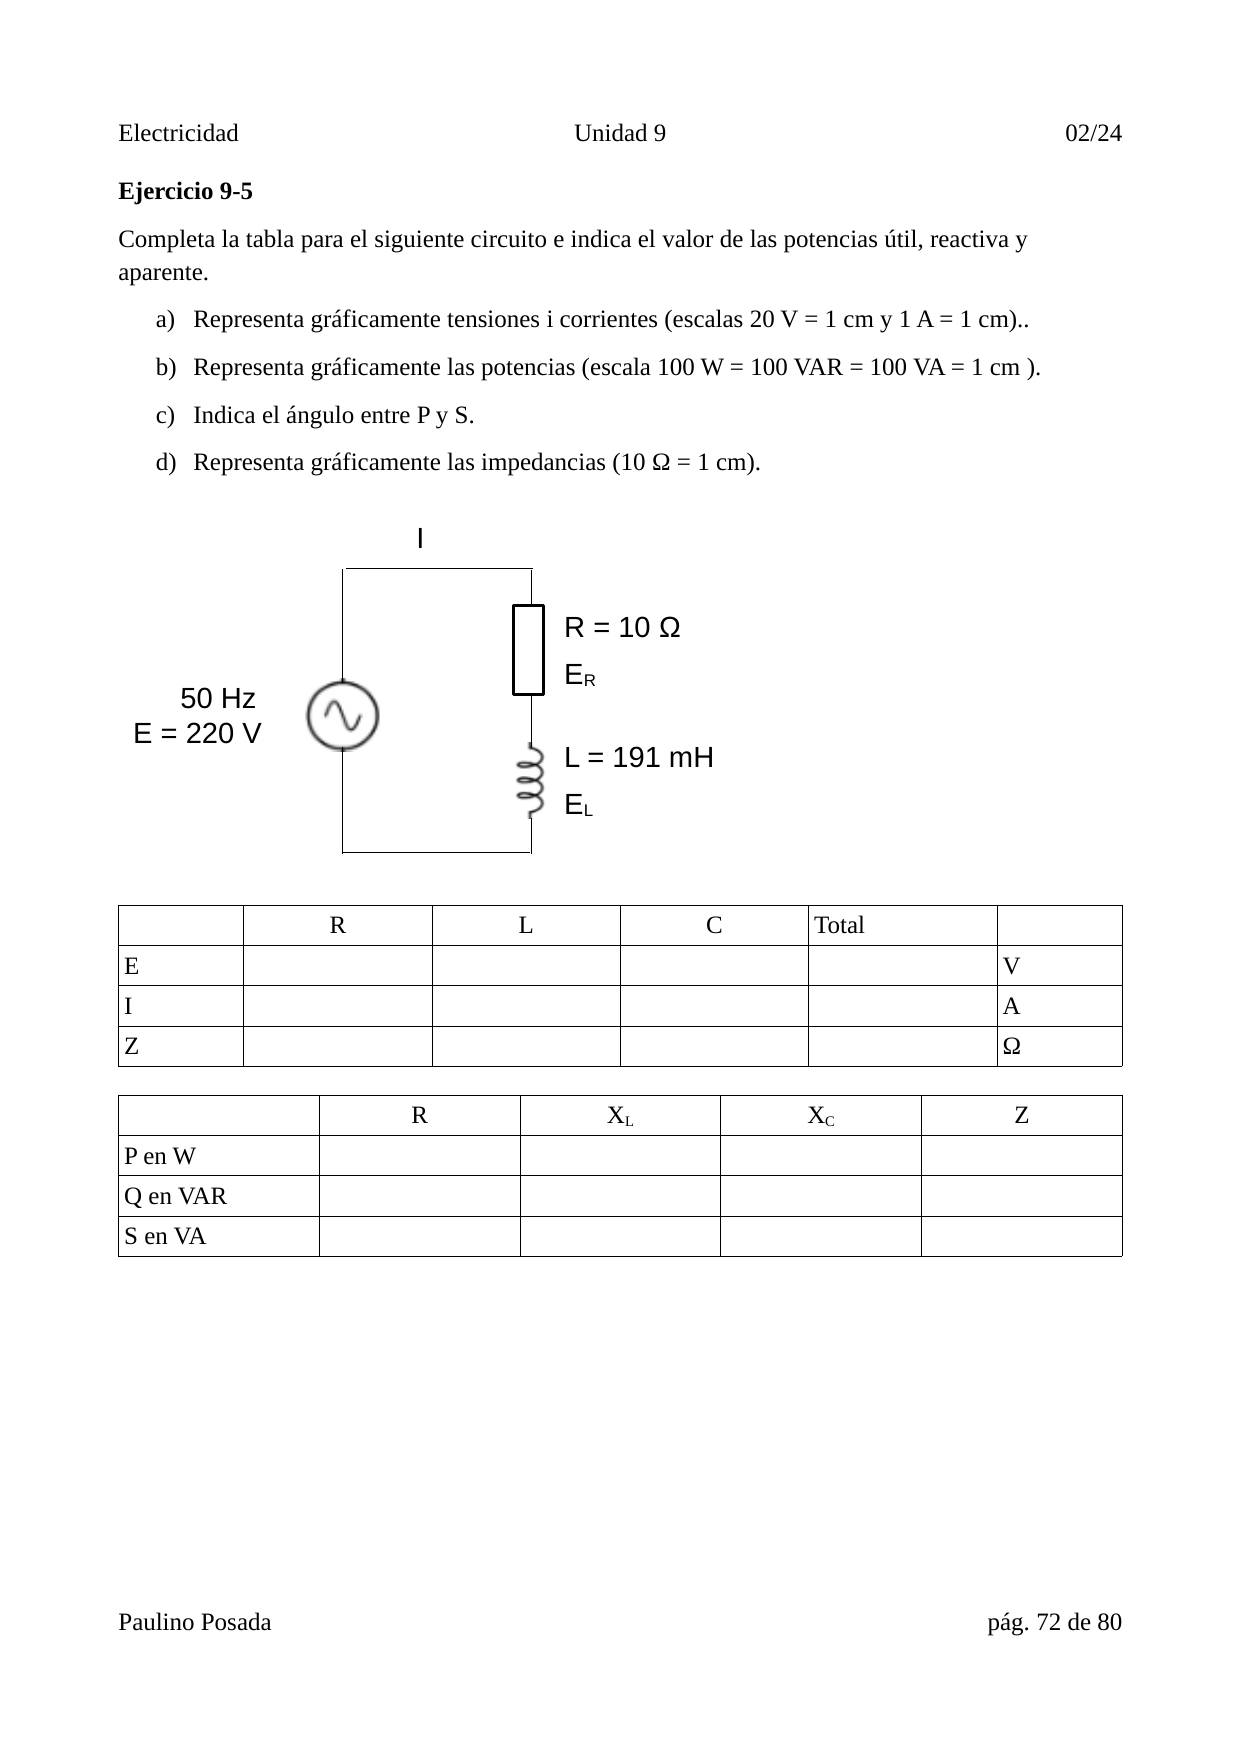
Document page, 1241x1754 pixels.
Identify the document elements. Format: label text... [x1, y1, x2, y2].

table_cell V [998, 946, 1122, 985]
table_header Z [922, 1096, 1122, 1135]
table_header [998, 906, 1122, 945]
table_cell [320, 1136, 520, 1175]
table_header L [433, 906, 620, 945]
table_cell [721, 1136, 921, 1175]
table_cell [809, 1027, 997, 1066]
table_cell [922, 1176, 1122, 1216]
table_cell Ω [998, 1027, 1122, 1066]
table_header Total [809, 906, 997, 945]
table_header R [320, 1096, 520, 1135]
text Completa la tabla para el siguiente circuito e indica el valor de las potencias útil, reactiva y aparente. [118, 224, 1122, 286]
list Representa gráficamente las potencias (escala 100 W = 100 VAR = 100 VA = 1 cm ). [156, 352, 1122, 381]
table_cell [433, 946, 620, 985]
table_cell [320, 1217, 520, 1256]
list Representa gráficamente las impedancias (10 Ω = 1 cm). [156, 447, 1122, 476]
table_cell [320, 1176, 520, 1216]
table_cell [521, 1136, 720, 1175]
table_header R [244, 906, 432, 945]
table_cell I [119, 986, 243, 1026]
table_cell [809, 986, 997, 1026]
table_cell [433, 986, 620, 1026]
table_cell [621, 986, 808, 1026]
list Representa gráficamente tensiones i corrientes (escalas 20 V = 1 cm y 1 A = 1 cm).. [156, 304, 1122, 333]
table_header XC [721, 1096, 921, 1135]
table_header [119, 1096, 319, 1135]
table_cell [521, 1217, 720, 1256]
table_cell [244, 1027, 432, 1066]
table_cell E [119, 946, 243, 985]
table_cell [433, 1027, 620, 1066]
table_cell [922, 1136, 1122, 1175]
table_cell Z [119, 1027, 243, 1066]
table_cell S en VA [119, 1217, 319, 1256]
table_header C [621, 906, 808, 945]
table_cell [244, 946, 432, 985]
table_header [119, 906, 243, 945]
table_cell [721, 1176, 921, 1216]
table_header XL [521, 1096, 720, 1135]
table_cell [244, 986, 432, 1026]
table_cell Q en VAR [119, 1176, 319, 1216]
table_cell [721, 1217, 921, 1256]
table_cell P en W [119, 1136, 319, 1175]
text Ejercicio 9-5 [118, 176, 1122, 205]
table_cell [621, 1027, 808, 1066]
table_cell [521, 1176, 720, 1216]
table_cell [621, 946, 808, 985]
list Indica el ángulo entre P y S. [156, 400, 1122, 428]
picture [304, 678, 382, 752]
table_cell A [998, 986, 1122, 1026]
table_cell [809, 946, 997, 985]
picture [509, 742, 547, 819]
table_cell [922, 1217, 1122, 1256]
